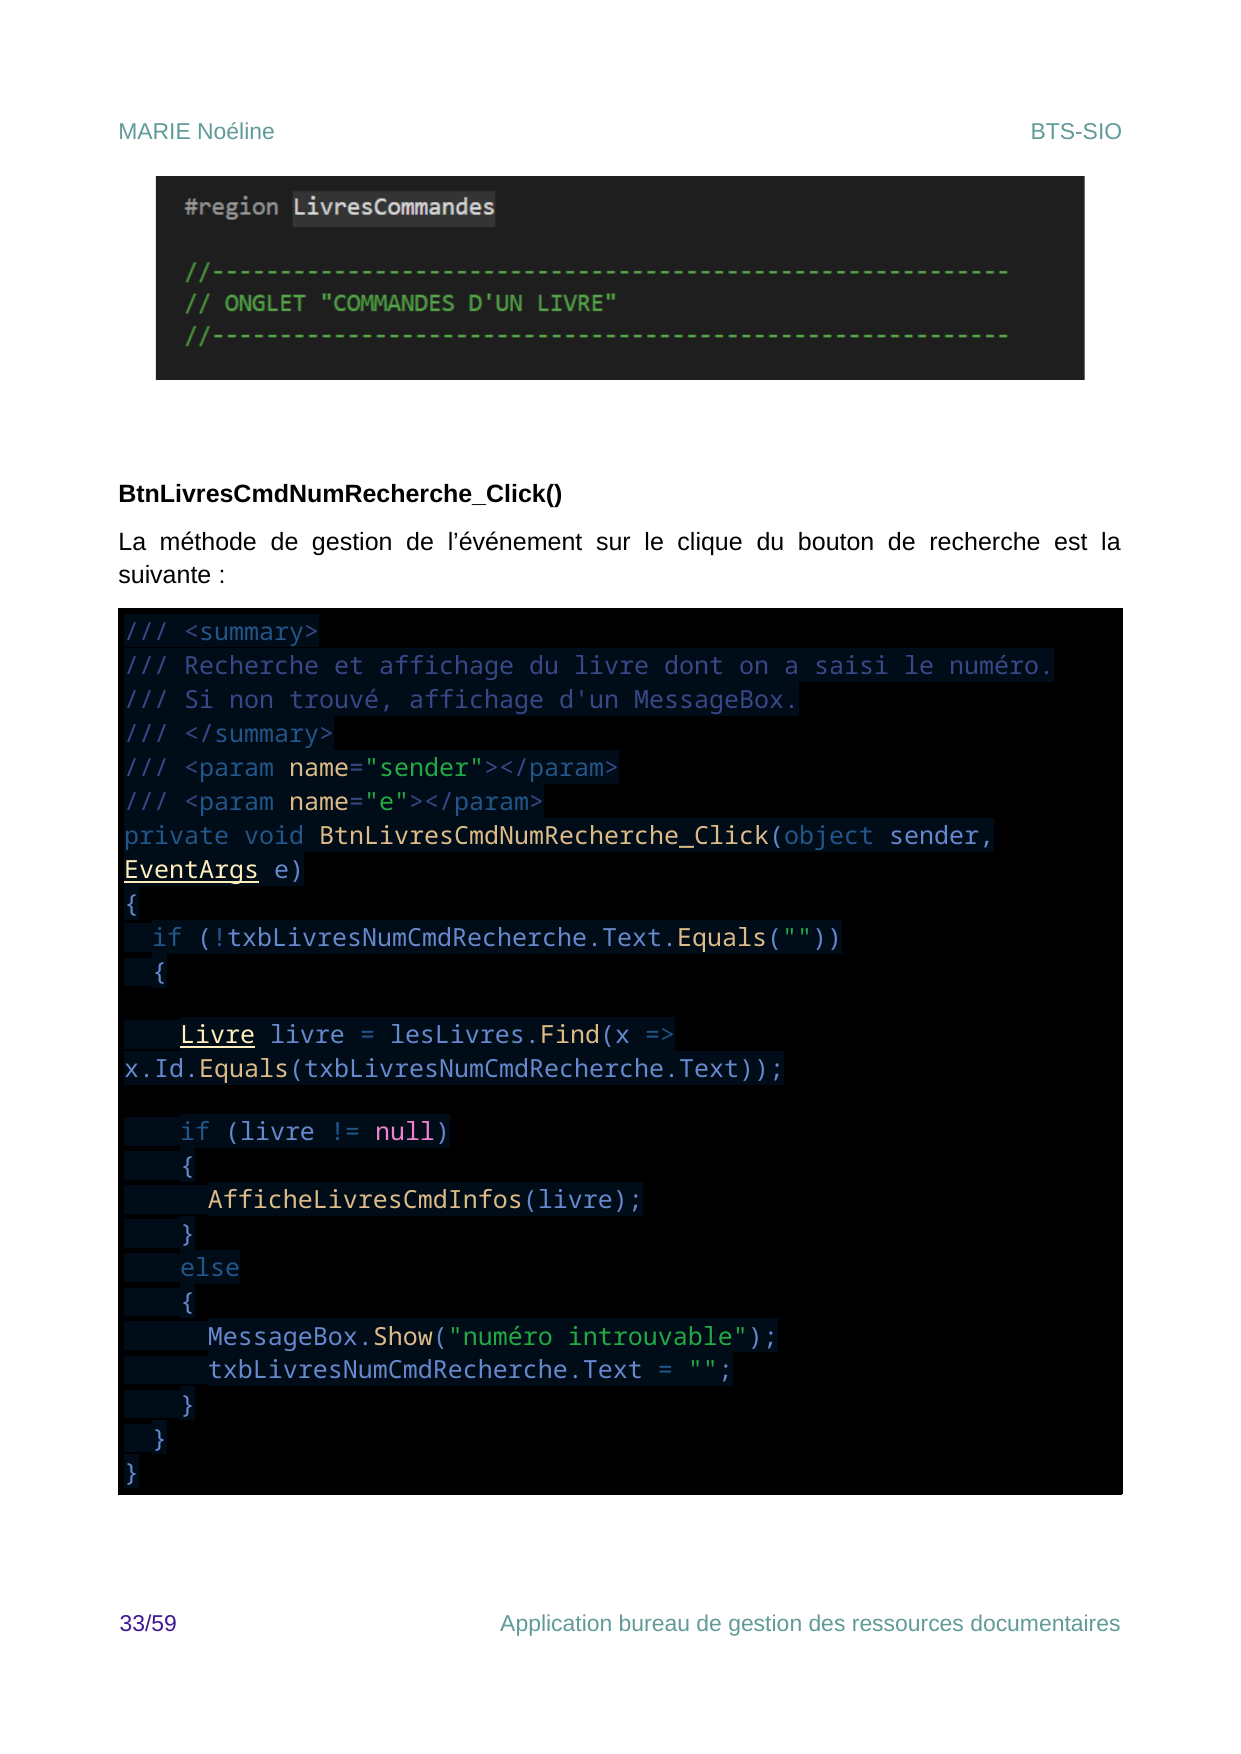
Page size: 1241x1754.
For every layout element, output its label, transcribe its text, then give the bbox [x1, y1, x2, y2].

picture [155, 176, 1085, 380]
text La méthode de gestion de l’événement sur le clique du bouton de recherche est la suivante : [118, 527, 1122, 589]
table_header /// <summary> /// Recherche et affichage du livre dont on a saisi le numéro. /// Si non trouvé, affichage d'un MessageBox. /// </summary> /// <param name="sender"></param> /// <param name="e"></param> private void BtnLivresCmdNumRecherche_Click(object sender, EventArgs e) { if (!txbLivresNumCmdRecherche.Text.Equals("")) { Livre livre = lesLivres.Find(x => x.Id.Equals(txbLivresNumCmdRecherche.Text)); if (livre != null) { AfficheLivresCmdInfos(livre); } else { MessageBox.Show("numéro introuvable"); txbLivresNumCmdRecherche.Text = ""; } } } [119, 609, 1122, 1494]
text BtnLivresCmdNumRecherche_Click() [118, 479, 1122, 508]
